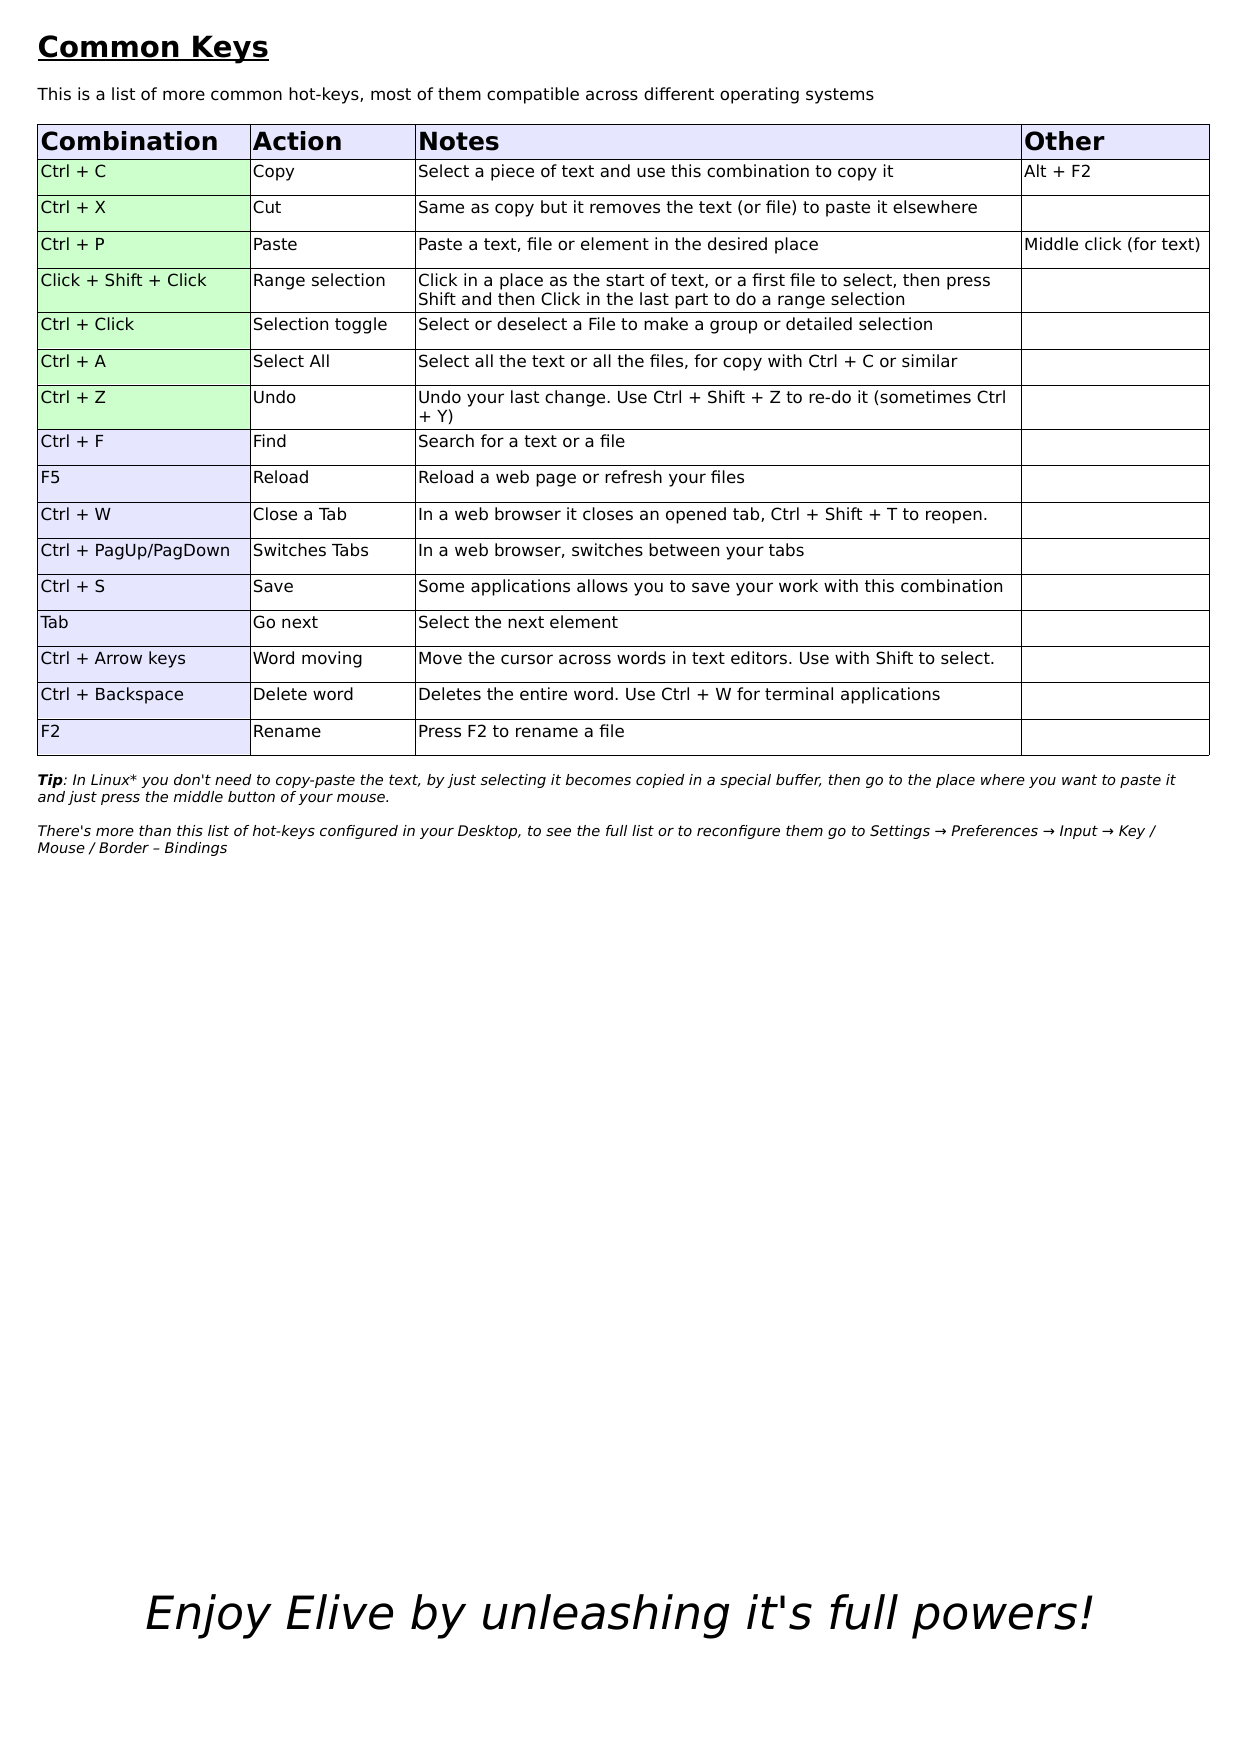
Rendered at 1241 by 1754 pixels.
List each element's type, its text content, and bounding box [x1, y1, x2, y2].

table_cell [1022, 313, 1209, 348]
table_cell Ctrl + P [38, 232, 250, 268]
table_cell [1022, 350, 1209, 384]
table_cell [1022, 196, 1209, 231]
table_cell Go next [251, 611, 415, 646]
text Tip: In Linux* you don't need to copy-paste the text, by just selecting it becomes copied in a special buffer, then go to the place where you want to paste it and just press the middle button of your mouse. [37, 772, 1209, 806]
table_cell Select a piece of text and use this combination to copy it [416, 160, 1021, 195]
text There's more than this list of hot-keys configured in your Desktop, to see the full list or to reconfigure them go to Settings → Preferences → Input → Key / Mouse / Border – Bindings [37, 823, 1209, 857]
table_cell In a web browser, switches between your tabs [416, 539, 1021, 574]
text Enjoy Elive by unleashing it's full powers! [37, 1587, 1209, 1640]
table_cell Word moving [251, 647, 415, 682]
table_cell [1022, 503, 1209, 538]
table_cell Undo [251, 386, 415, 429]
table_cell [1022, 269, 1209, 312]
table_cell Ctrl + X [38, 196, 250, 231]
table_cell Ctrl + PagUp/PagDown [38, 539, 250, 574]
table_cell Click + Shift + Click [38, 269, 250, 312]
table_cell Press F2 to rename a file [416, 720, 1021, 754]
table_cell Reload [251, 466, 415, 502]
table_header Combination [38, 125, 250, 159]
table_cell Cut [251, 196, 415, 231]
text Common Keys [37, 30, 1209, 64]
table_cell Select the next element [416, 611, 1021, 646]
table_cell Select All [251, 350, 415, 384]
table_cell F5 [38, 466, 250, 502]
table_cell Same as copy but it removes the text (or file) to paste it elsewhere [416, 196, 1021, 231]
table_cell Select all the text or all the files, for copy with Ctrl + C or similar [416, 350, 1021, 384]
table_cell [1022, 720, 1209, 754]
table_cell [1022, 466, 1209, 502]
table_cell Middle click (for text) [1022, 232, 1209, 268]
table_cell [1022, 575, 1209, 610]
table_header Notes [416, 125, 1021, 159]
table_cell Selection toggle [251, 313, 415, 348]
table_cell Move the cursor across words in text editors. Use with Shift to select. [416, 647, 1021, 682]
table_cell Delete word [251, 683, 415, 718]
table_cell Find [251, 430, 415, 465]
table_cell Search for a text or a file [416, 430, 1021, 465]
table_cell Switches Tabs [251, 539, 415, 574]
table_cell In a web browser it closes an opened tab, Ctrl + Shift + T to reopen. [416, 503, 1021, 538]
table_cell Ctrl + C [38, 160, 250, 195]
table_cell [1022, 683, 1209, 718]
table_cell Paste a text, file or element in the desired place [416, 232, 1021, 268]
table_cell Reload a web page or refresh your files [416, 466, 1021, 502]
table_cell Deletes the entire word. Use Ctrl + W for terminal applications [416, 683, 1021, 718]
table_cell [1022, 430, 1209, 465]
table_cell Undo your last change. Use Ctrl + Shift + Z to re-do it (sometimes Ctrl + Y) [416, 386, 1021, 429]
table_cell Ctrl + F [38, 430, 250, 465]
table_cell Click in a place as the start of text, or a first file to select, then press Shift and then Click in the last part to do a range selection [416, 269, 1021, 312]
table_cell Select or deselect a File to make a group or detailed selection [416, 313, 1021, 348]
table_header Action [251, 125, 415, 159]
table_cell Ctrl + Arrow keys [38, 647, 250, 682]
table_cell Some applications allows you to save your work with this combination [416, 575, 1021, 610]
table_cell Ctrl + Click [38, 313, 250, 348]
table_cell Ctrl + Backspace [38, 683, 250, 718]
table_cell Ctrl + A [38, 350, 250, 384]
table_cell Save [251, 575, 415, 610]
table_cell Alt + F2 [1022, 160, 1209, 195]
table_cell Range selection [251, 269, 415, 312]
table_cell Paste [251, 232, 415, 268]
table_cell [1022, 611, 1209, 646]
table_header Other [1022, 125, 1209, 159]
table_cell Rename [251, 720, 415, 754]
table_cell Tab [38, 611, 250, 646]
table_cell Copy [251, 160, 415, 195]
table_cell [1022, 386, 1209, 429]
table_cell Ctrl + Z [38, 386, 250, 429]
table_cell [1022, 647, 1209, 682]
table_cell [1022, 539, 1209, 574]
table_cell F2 [38, 720, 250, 754]
text This is a list of more common hot-keys, most of them compatible across different operating systems [37, 85, 1209, 105]
table_cell Ctrl + W [38, 503, 250, 538]
table_cell Close a Tab [251, 503, 415, 538]
table_cell Ctrl + S [38, 575, 250, 610]
